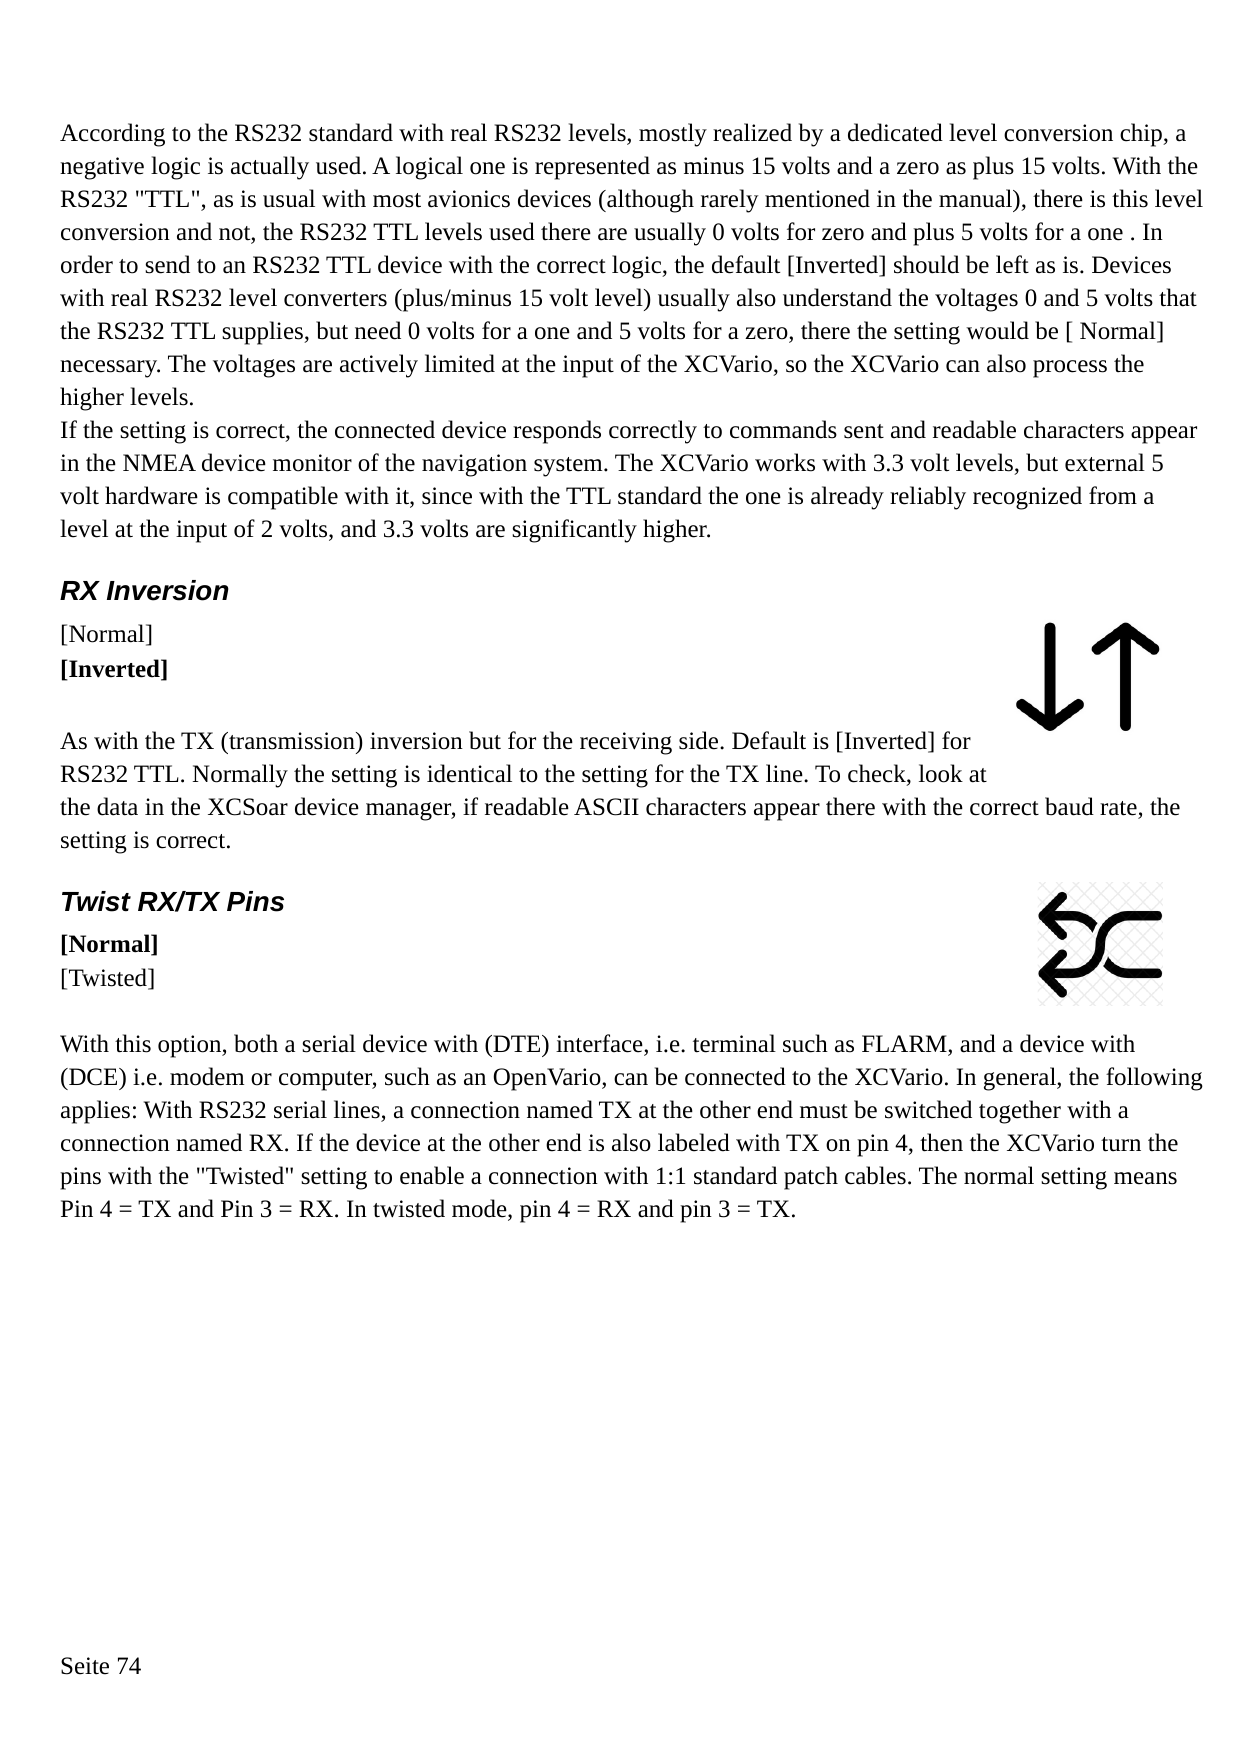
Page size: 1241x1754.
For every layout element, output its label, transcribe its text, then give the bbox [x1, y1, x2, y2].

text As with the TX (transmission) inversion but for the receiving side. Default is [Inverted] for RS232 TTL. Normally the setting is identical to the setting for the TX line. To check, look at the data in the XCSoar device manager, if readable ASCII characters appear there with the correct baud rate, the setting is correct. [60, 726, 1207, 854]
text [Inverted] [60, 654, 1002, 683]
text [1163, 929, 1207, 958]
text [Twisted] [60, 963, 1037, 991]
text [Normal] [60, 619, 1002, 648]
text [Normal] [60, 929, 1037, 958]
subtitle Twist RX/TX Pins [60, 885, 1037, 917]
subtitle RX Inversion [60, 574, 1207, 606]
text [1178, 619, 1207, 648]
text [1163, 963, 1207, 991]
text According to the RS232 standard with real RS232 levels, mostly realized by a dedicated level conversion chip, a negative logic is actually used. A logical one is represented as minus 15 volts and a zero as plus 15 volts. With the RS232 "TTL", as is usual with most avionics devices (although rarely mentioned in the manual), there is this level conversion and not, the RS232 TTL levels used there are usually 0 volts for zero and plus 5 volts for a one . In order to send to an RS232 TTL device with the correct logic, the default [Inverted] should be left as is. Devices with real RS232 level converters (plus/minus 15 volt level) usually also understand the voltages 0 and 5 volts that the RS232 TTL supplies, but need 0 volts for a one and 5 volts for a zero, there the setting would be [ Normal] necessary. The voltages are actively limited at the input of the XCVario, so the XCVario can also process the higher levels. If the setting is correct, the connected device responds correctly to commands sent and readable characters appear in the NMEA device monitor of the navigation system. The XCVario works with 3.3 volt levels, but external 5 volt hardware is compatible with it, since with the TTL standard the one is already reliably recognized from a level at the input of 2 volts, and 3.3 volts are significantly higher. [60, 118, 1207, 543]
picture [1037, 882, 1163, 1006]
subtitle [1163, 885, 1207, 917]
picture [1002, 586, 1178, 768]
text [1178, 654, 1207, 683]
text With this option, both a serial device with (DTE) interface, i.e. terminal such as FLARM, and a device with (DCE) i.e. modem or computer, such as an OpenVario, can be connected to the XCVario. In general, the following applies: With RS232 serial lines, a connection named TX at the other end must be switched together with a connection named RX. If the device at the other end is also labeled with TX on pin 4, then the XCVario turn the pins with the "Twisted" setting to enable a connection with 1:1 standard patch cables. The normal setting means Pin 4 = TX and Pin 3 = RX. In twisted mode, pin 4 = RX and pin 3 = TX. [60, 1029, 1207, 1222]
